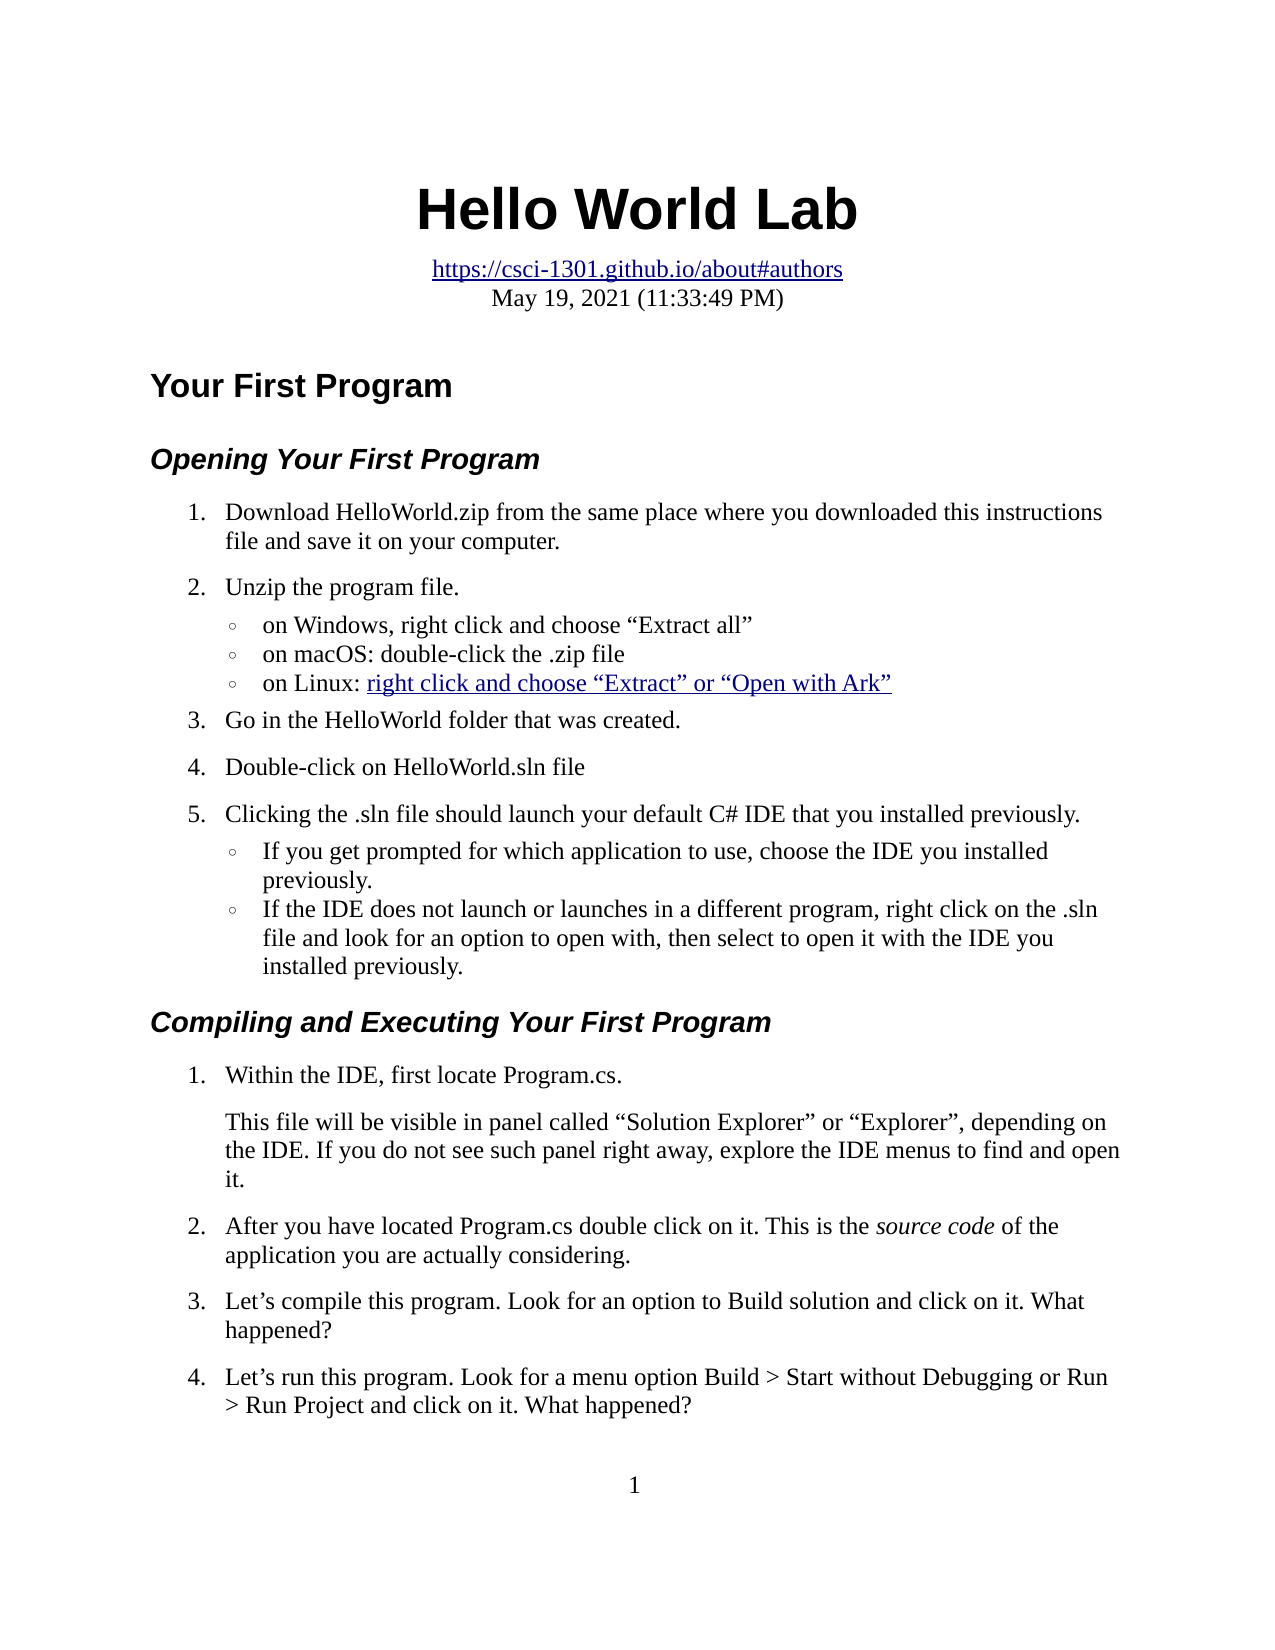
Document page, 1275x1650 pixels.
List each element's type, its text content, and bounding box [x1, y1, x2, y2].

text May 19, 2021 (11:33:49 PM) [150, 283, 1125, 312]
subtitle Your First Program [150, 366, 1125, 404]
list Let’s compile this program. Look for an option to Build solution and click on it. What happened? [187, 1286, 1125, 1344]
list on Windows, right click and choose “Extract all” [225, 610, 1125, 639]
list Clicking the .sln file should launch your default C# IDE that you installed previously. [187, 799, 1125, 827]
list Go in the HelloWorld folder that was created. [187, 705, 1125, 734]
list Within the IDE, first locate Program.cs. [187, 1060, 1125, 1089]
list After you have located Program.cs double click on it. This is the source code of the application you are actually considering. [187, 1211, 1125, 1268]
list This file will be visible in panel called “Solution Explorer” or “Explorer”, depending on the IDE. If you do not see such panel right away, explore the IDE menus to find and open it. [187, 1107, 1125, 1193]
text https://csci-1301.github.io/about#authors [150, 254, 1125, 283]
subtitle Compiling and Executing Your First Program [150, 1005, 1125, 1039]
list If you get prompted for which application to use, choose the IDE you installed previously. [225, 836, 1125, 894]
list Download HelloWorld.zip from the same place where you downloaded this instructions file and save it on your computer. [187, 497, 1125, 554]
list Unzip the program file. [187, 572, 1125, 601]
title Hello World Lab [150, 175, 1125, 242]
list Double-click on HelloWorld.sln file [187, 752, 1125, 781]
list Let’s run this program. Look for a menu option Build > Start without Debugging or Run > Run Project and click on it. What happened? [187, 1362, 1125, 1419]
list on macOS: double-click the .zip file [225, 639, 1125, 668]
list on Linux: right click and choose “Extract” or “Open with Ark” [225, 668, 1125, 696]
list If the IDE does not launch or launches in a different program, right click on the .sln file and look for an option to open with, then select to open it with the IDE you installed previously. [225, 894, 1125, 980]
subtitle Opening Your First Program [150, 442, 1125, 476]
